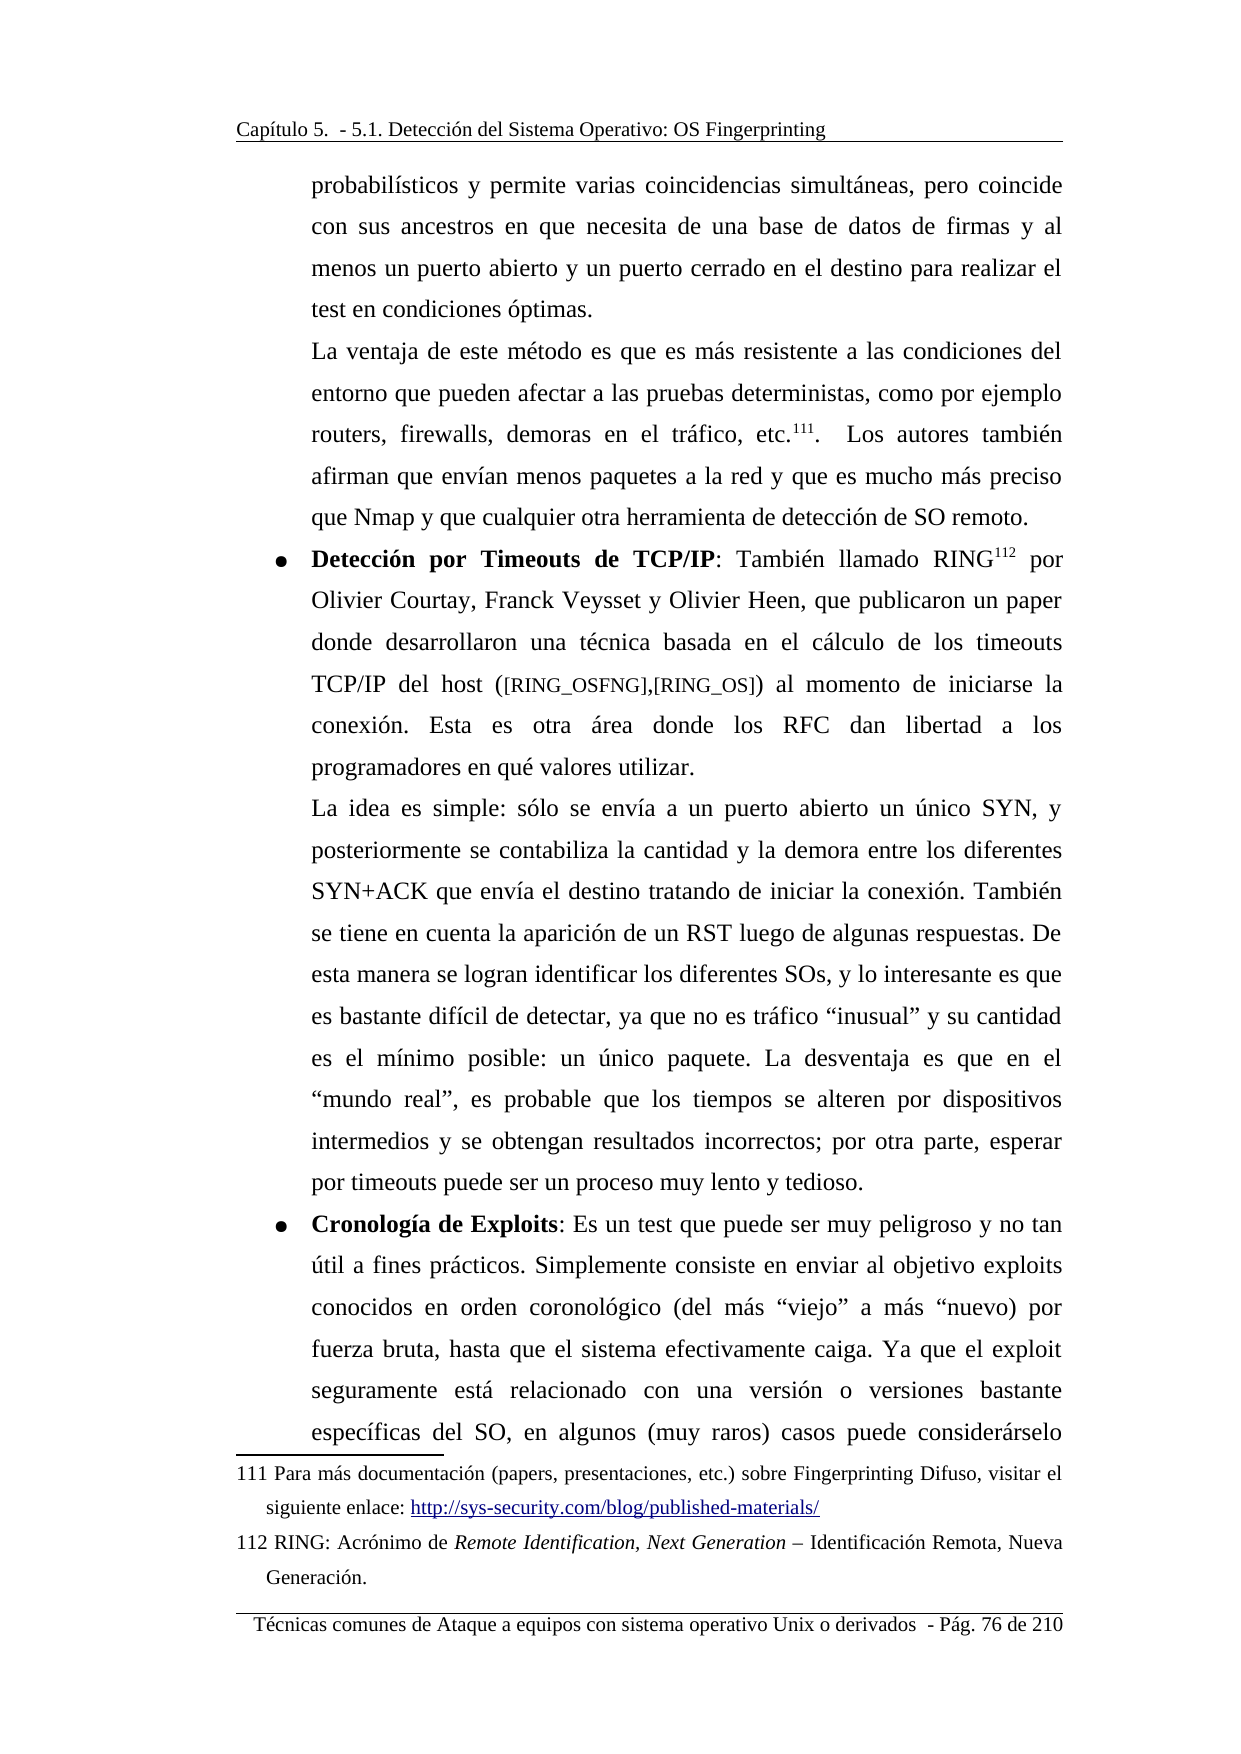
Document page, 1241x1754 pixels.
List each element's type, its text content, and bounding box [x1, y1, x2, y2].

list probabilísticos y permite varias coincidencias simultáneas, pero coincide con sus ancestros en que necesita de una base de datos de firmas y al menos un puerto abierto y un puerto cerrado en el destino para realizar el test en condiciones óptimas. [274, 171, 1063, 323]
list La ventaja de este método es que es más resistente a las condiciones del entorno que pueden afectar a las pruebas deterministas, como por ejemplo routers, firewalls, demoras en el tráfico, etc.. Los autores también afirman que envían menos paquetes a la red y que es mucho más preciso que Nmap y que cualquier otra herramienta de detección de SO remoto. [274, 337, 1063, 531]
list Para más documentación (papers, presentaciones, etc.) sobre Fingerprinting Difuso, visitar el siguiente enlace: http://sys-security.com/blog/published-materials/ [236, 1461, 1063, 1519]
list Cronología de Exploits: Es un test que puede ser muy peligroso y no tan útil a fines prácticos. Simplemente consiste en enviar al objetivo exploits conocidos en orden coronológico (del más “viejo” a más “nuevo) por fuerza bruta, hasta que el sistema efectivamente caiga. Ya que el exploit seguramente está relacionado con una versión o versiones bastante específicas del SO, en algunos (muy raros) casos puede considerárselo [274, 1210, 1063, 1446]
list Detección por Timeouts de TCP/IP: También llamado RING por Olivier Courtay, Franck Veysset y Olivier Heen, que publicaron un paper donde desarrollaron una técnica basada en el cálculo de los timeouts TCP/IP del host ([RING_OSFNG],[RING_OS]) al momento de iniciarse la conexión. Esta es otra área donde los RFC dan libertad a los programadores en qué valores utilizar. [274, 545, 1063, 781]
list RING: Acrónimo de Remote Identification, Next Generation – Identificación Remota, Nueva Generación. [236, 1531, 1063, 1589]
list La idea es simple: sólo se envía a un puerto abierto un único SYN, y posteriormente se contabiliza la cantidad y la demora entre los diferentes SYN+ACK que envía el destino tratando de iniciar la conexión. También se tiene en cuenta la aparición de un RST luego de algunas respuestas. De esta manera se logran identificar los diferentes SOs, y lo interesante es que es bastante difícil de detectar, ya que no es tráfico “inusual” y su cantidad es el mínimo posible: un único paquete. La desventaja es que en el “mundo real”, es probable que los tiempos se alteren por dispositivos intermedios y se obtengan resultados incorrectos; por otra parte, esperar por timeouts puede ser un proceso muy lento y tedioso. [274, 794, 1063, 1196]
